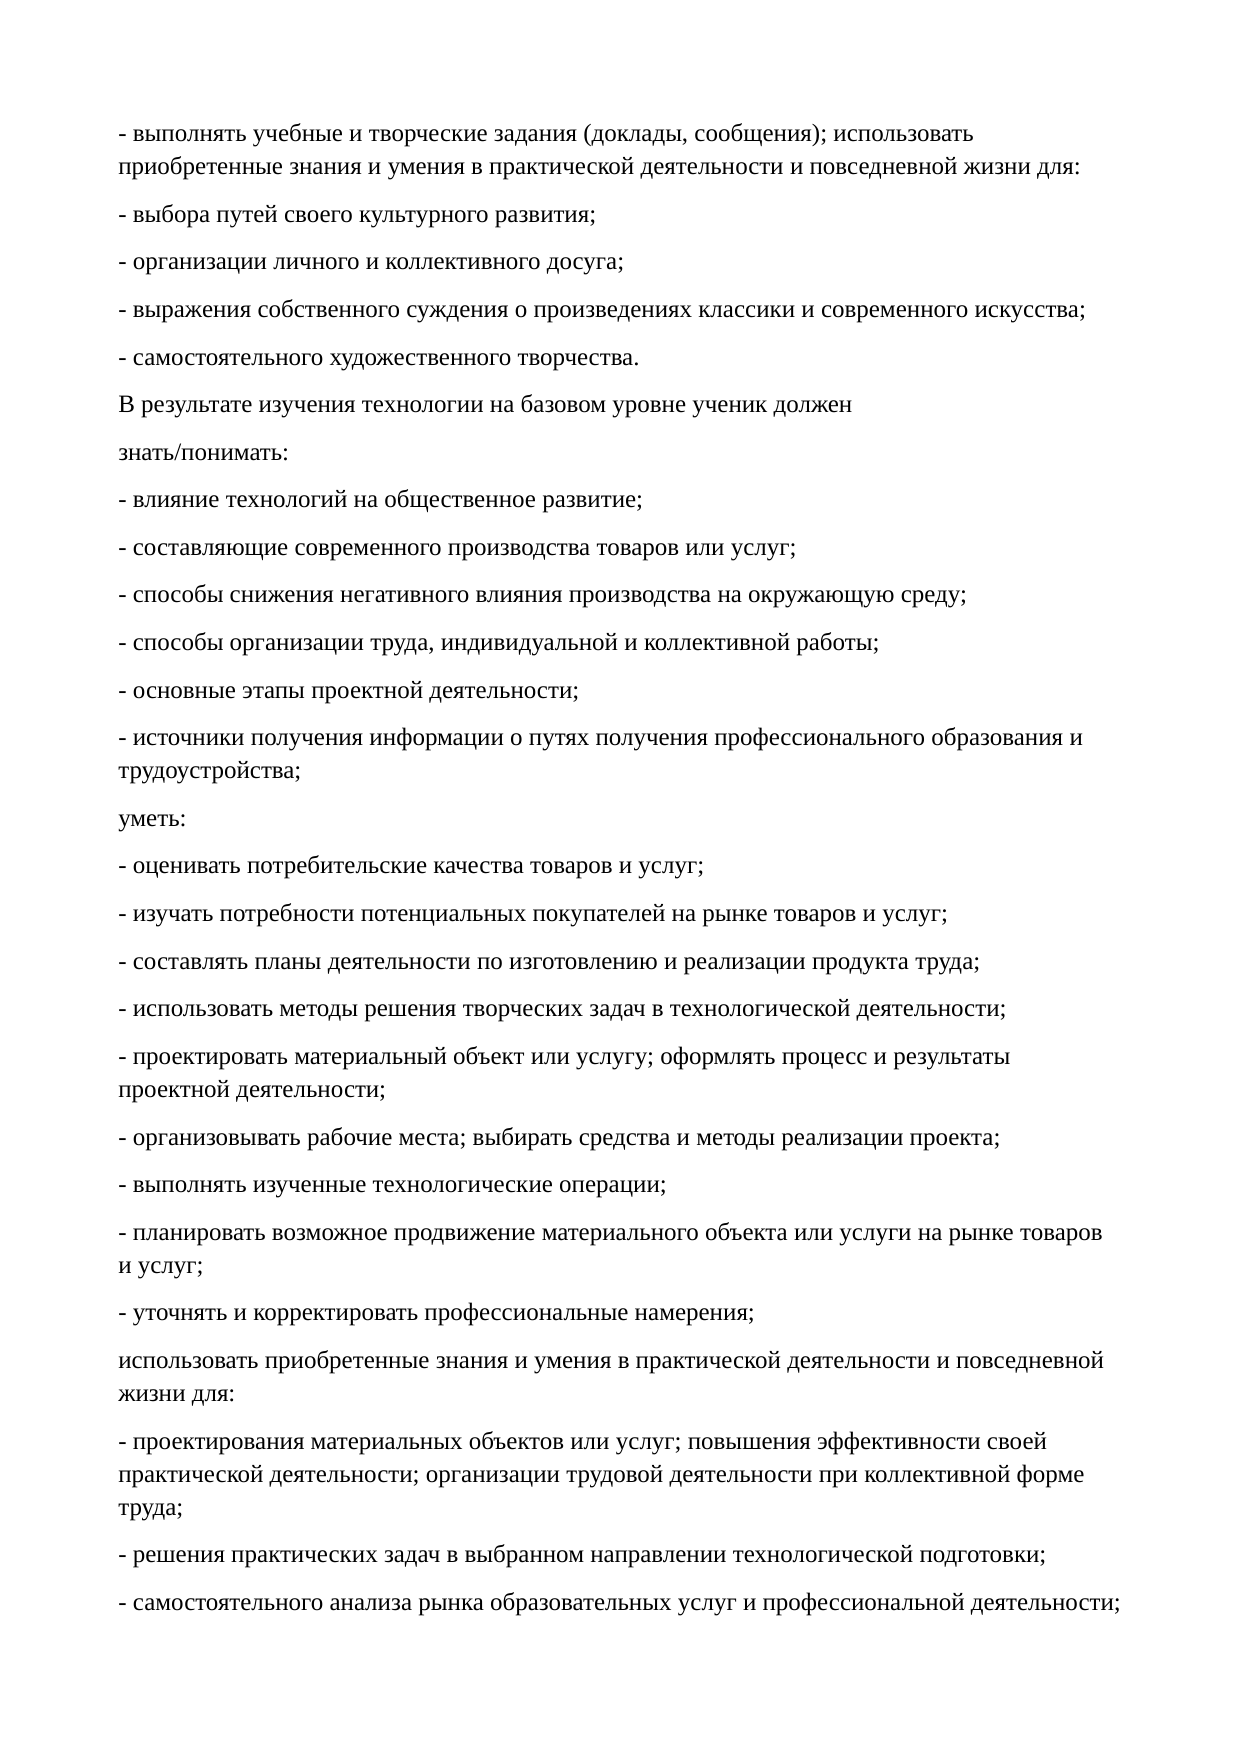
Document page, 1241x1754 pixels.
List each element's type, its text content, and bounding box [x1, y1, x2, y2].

text - самостоятельного анализа рынка образовательных услуг и профессиональной деятельности; [118, 1587, 1122, 1616]
text - уточнять и корректировать профессиональные намерения; [118, 1297, 1122, 1326]
text - источники получения информации о путях получения профессионального образования и трудоустройства; [118, 722, 1122, 784]
text - основные этапы проектной деятельности; [118, 675, 1122, 703]
text В результате изучения технологии на базовом уровне ученик должен [118, 389, 1122, 418]
text - влияние технологий на общественное развитие; [118, 484, 1122, 513]
text - самостоятельного художественного творчества. [118, 342, 1122, 370]
text - составлять планы деятельности по изготовлению и реализации продукта труда; [118, 946, 1122, 974]
text - способы организации труда, индивидуальной и коллективной работы; [118, 627, 1122, 656]
text - организовывать рабочие места; выбирать средства и методы реализации проекта; [118, 1122, 1122, 1150]
text - составляющие современного производства товаров или услуг; [118, 532, 1122, 561]
text - использовать методы решения творческих задач в технологической деятельности; [118, 993, 1122, 1022]
text - выполнять изученные технологические операции; [118, 1169, 1122, 1198]
text - способы снижения негативного влияния производства на окружающую среду; [118, 579, 1122, 608]
text знать/понимать: [118, 437, 1122, 466]
text - проектирования материальных объектов или услуг; повышения эффективности своей практической деятельности; организации трудовой деятельности при коллективной форме труда; [118, 1426, 1122, 1521]
text уметь: [118, 803, 1122, 832]
text - выбора путей своего культурного развития; [118, 199, 1122, 227]
text - выражения собственного суждения о произведениях классики и современного искусства; [118, 294, 1122, 323]
text использовать приобретенные знания и умения в практической деятельности и повседневной жизни для: [118, 1345, 1122, 1407]
text - выполнять учебные и творческие задания (доклады, сообщения); использовать приобретенные знания и умения в практической деятельности и повседневной жизни для: [118, 118, 1122, 180]
text - решения практических задач в выбранном направлении технологической подготовки; [118, 1539, 1122, 1568]
text - планировать возможное продвижение материального объекта или услуги на рынке товаров и услуг; [118, 1217, 1122, 1279]
text - оценивать потребительские качества товаров и услуг; [118, 851, 1122, 879]
text - проектировать материальный объект или услугу; оформлять процесс и результаты проектной деятельности; [118, 1041, 1122, 1103]
text - организации личного и коллективного досуга; [118, 246, 1122, 275]
text - изучать потребности потенциальных покупателей на рынке товаров и услуг; [118, 898, 1122, 927]
